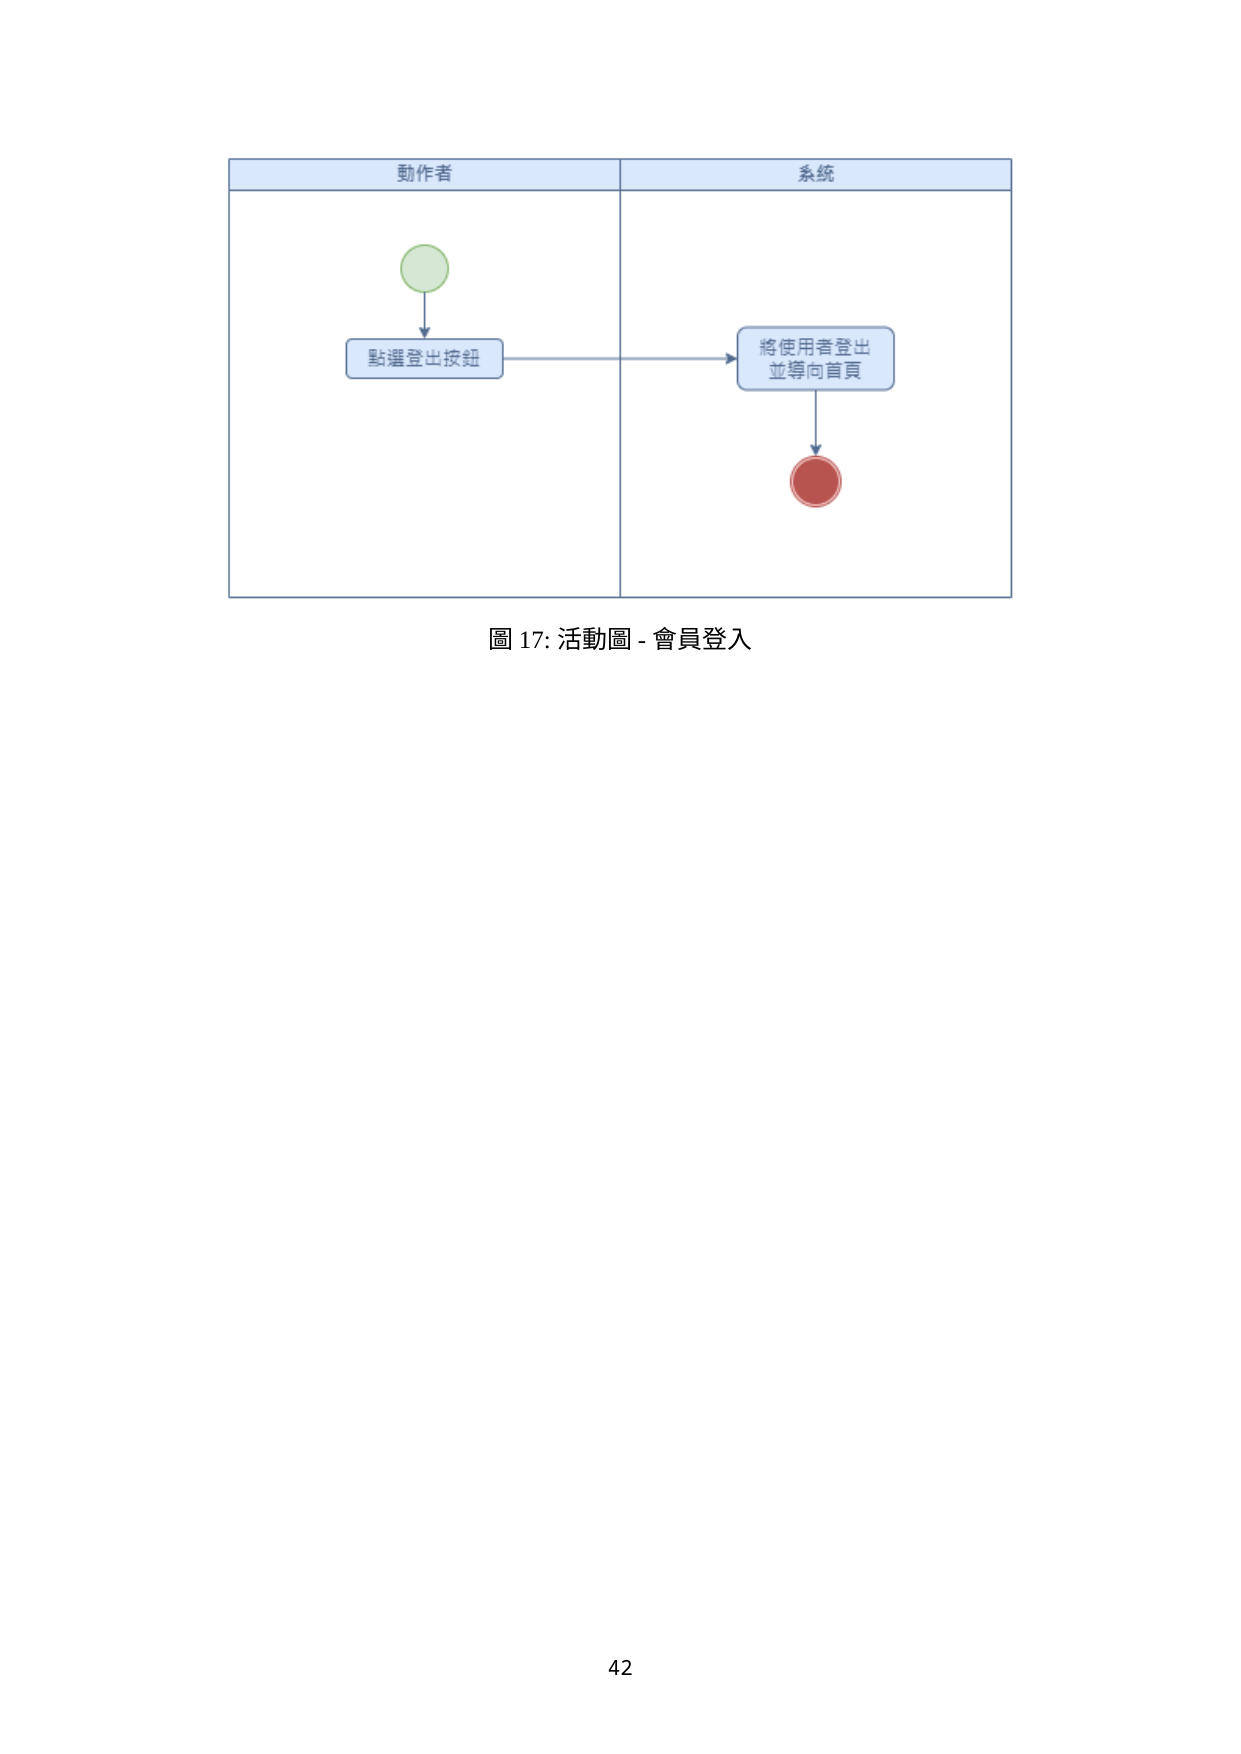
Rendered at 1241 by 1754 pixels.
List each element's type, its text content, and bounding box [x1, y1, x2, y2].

text 圖 17: 活動圖 - 會員登入 [216, 611, 1024, 655]
picture [216, 146, 1024, 611]
